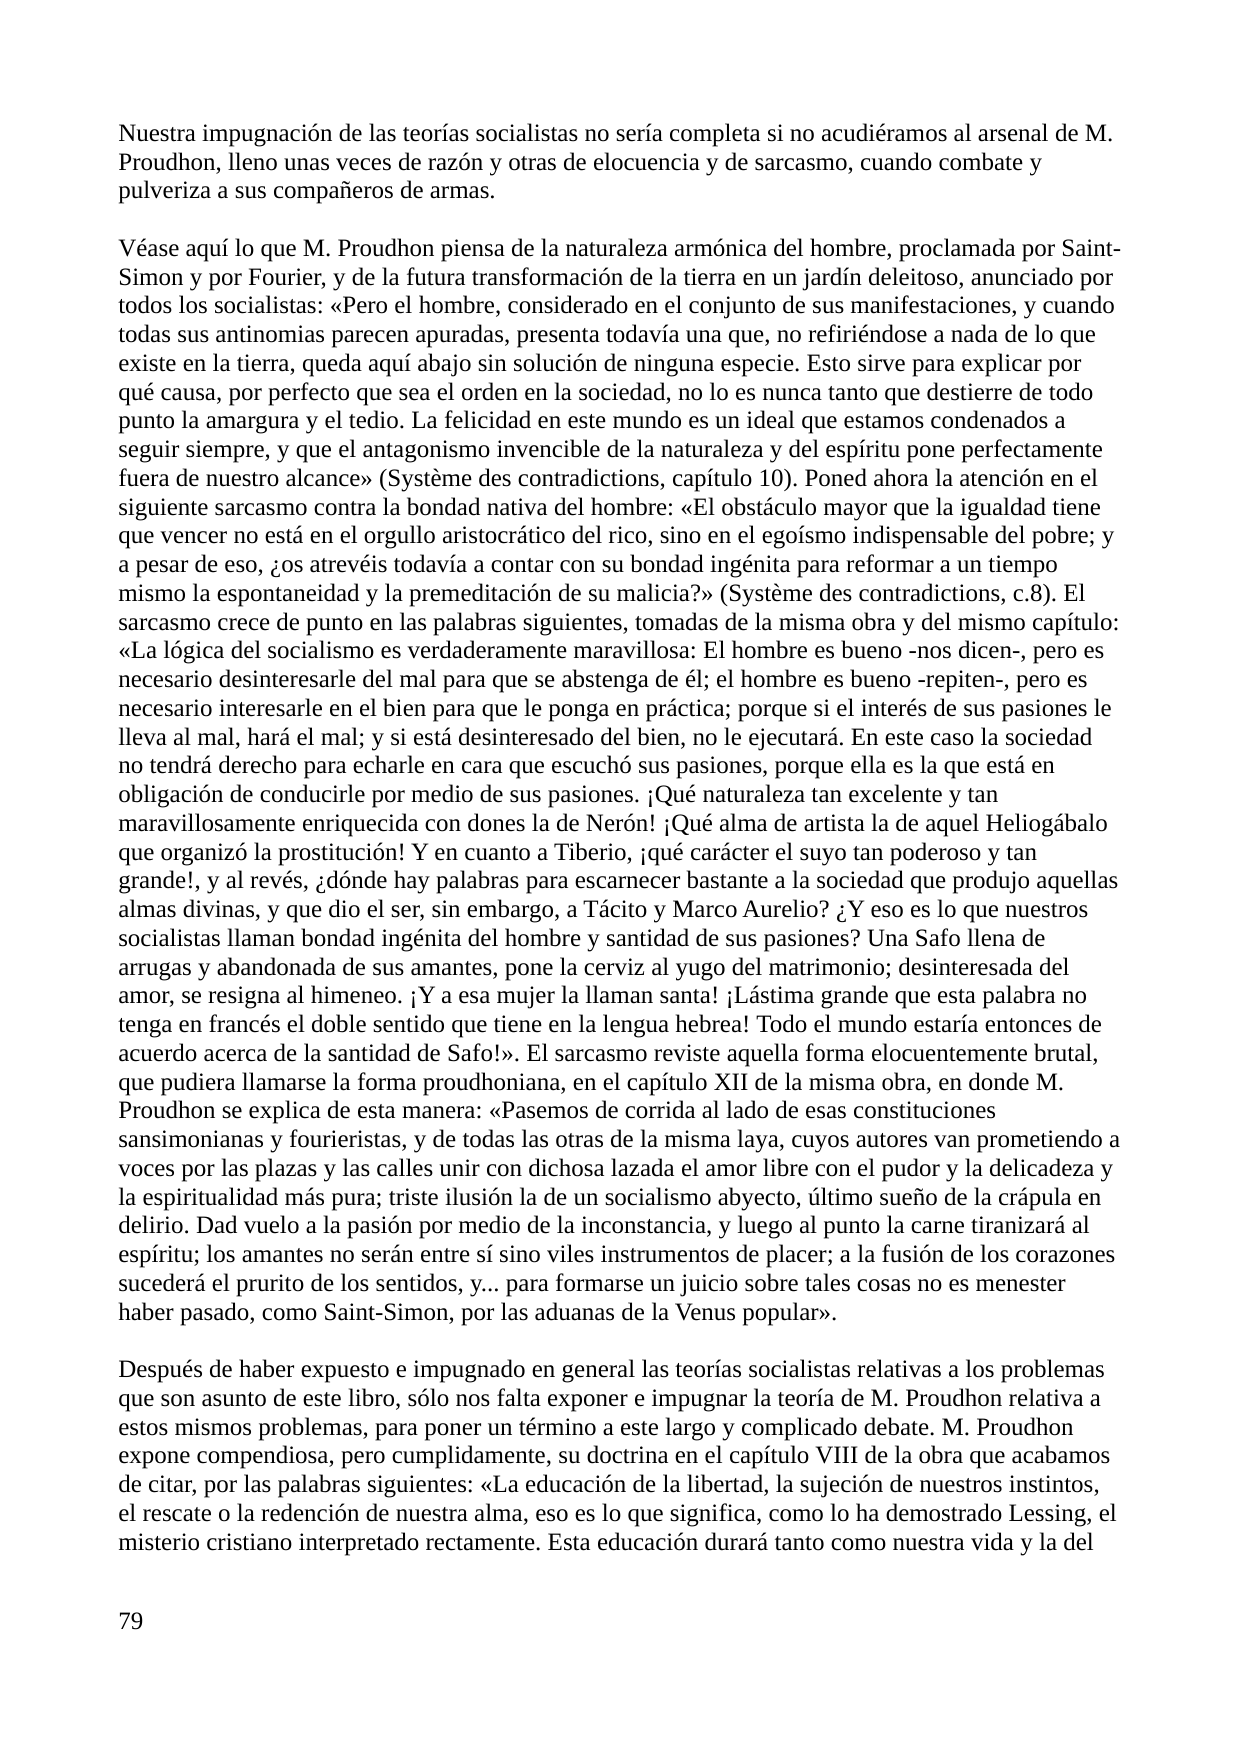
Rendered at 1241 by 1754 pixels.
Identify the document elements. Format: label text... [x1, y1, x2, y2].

text Después de haber expuesto e impugnado en general las teorías socialistas relativas a los problemas que son asunto de este libro, sólo nos falta exponer e impugnar la teoría de M. Proudhon relativa a estos mismos problemas, para poner un término a este largo y complicado debate. M. Proudhon expone compendiosa, pero cumplidamente, su doctrina en el capítulo VIII de la obra que acabamos de citar, por las palabras siguientes: «La educación de la libertad, la sujeción de nuestros instintos, el rescate o la redención de nuestra alma, eso es lo que significa, como lo ha demostrado Lessing, el misterio cristiano interpretado rectamente. Esta educación durará tanto como nuestra vida y la del [118, 1354, 1122, 1556]
text Nuestra impugnación de las teorías socialistas no sería completa si no acudiéramos al arsenal de M. Proudhon, lleno unas veces de razón y otras de elocuencia y de sarcasmo, cuando combate y pulveriza a sus compañeros de armas. [118, 118, 1122, 204]
text Véase aquí lo que M. Proudhon piensa de la naturaleza armónica del hombre, proclamada por Saint-Simon y por Fourier, y de la futura transformación de la tierra en un jardín deleitoso, anunciado por todos los socialistas: «Pero el hombre, considerado en el conjunto de sus manifestaciones, y cuando todas sus antinomias parecen apuradas, presenta todavía una que, no refiriéndose a nada de lo que existe en la tierra, queda aquí abajo sin solución de ninguna especie. Esto sirve para explicar por qué causa, por perfecto que sea el orden en la sociedad, no lo es nunca tanto que destierre de todo punto la amargura y el tedio. La felicidad en este mundo es un ideal que estamos condenados a seguir siempre, y que el antagonismo invencible de la naturaleza y del espíritu pone perfectamente fuera de nuestro alcance» (Système des contradictions, capítulo 10). Poned ahora la atención en el siguiente sarcasmo contra la bondad nativa del hombre: «El obstáculo mayor que la igualdad tiene que vencer no está en el orgullo aristocrático del rico, sino en el egoísmo indispensable del pobre; y a pesar de eso, ¿os atrevéis todavía a contar con su bondad ingénita para reformar a un tiempo mismo la espontaneidad y la premeditación de su malicia?» (Système des contradictions, c.8). El sarcasmo crece de punto en las palabras siguientes, tomadas de la misma obra y del mismo capítulo: «La lógica del socialismo es verdaderamente maravillosa: El hombre es bueno -nos dicen-, pero es necesario desinteresarle del mal para que se abstenga de él; el hombre es bueno -repiten-, pero es necesario interesarle en el bien para que le ponga en práctica; porque si el interés de sus pasiones le lleva al mal, hará el mal; y si está desinteresado del bien, no le ejecutará. En este caso la sociedad no tendrá derecho para echarle en cara que escuchó sus pasiones, porque ella es la que está en obligación de conducirle por medio de sus pasiones. ¡Qué naturaleza tan excelente y tan maravillosamente enriquecida con dones la de Nerón! ¡Qué alma de artista la de aquel Heliogábalo que organizó la prostitución! Y en cuanto a Tiberio, ¡qué carácter el suyo tan poderoso y tan grande!, y al revés, ¿dónde hay palabras para escarnecer bastante a la sociedad que produjo aquellas almas divinas, y que dio el ser, sin embargo, a Tácito y Marco Aurelio? ¿Y eso es lo que nuestros socialistas llaman bondad ingénita del hombre y santidad de sus pasiones? Una Safo llena de arrugas y abandonada de sus amantes, pone la cerviz al yugo del matrimonio; desinteresada del amor, se resigna al himeneo. ¡Y a esa mujer la llaman santa! ¡Lástima grande que esta palabra no tenga en francés el doble sentido que tiene en la lengua hebrea! Todo el mundo estaría entonces de acuerdo acerca de la santidad de Safo!». El sarcasmo reviste aquella forma elocuentemente brutal, que pudiera llamarse la forma proudhoniana, en el capítulo XII de la misma obra, en donde M. Proudhon se explica de esta manera: «Pasemos de corrida al lado de esas constituciones sansimonianas y fourieristas, y de todas las otras de la misma laya, cuyos autores van prometiendo a voces por las plazas y las calles unir con dichosa lazada el amor libre con el pudor y la delicadeza y la espiritualidad más pura; triste ilusión la de un socialismo abyecto, último sueño de la crápula en delirio. Dad vuelo a la pasión por medio de la inconstancia, y luego al punto la carne tiranizará al espíritu; los amantes no serán entre sí sino viles instrumentos de placer; a la fusión de los corazones sucederá el prurito de los sentidos, y... para formarse un juicio sobre tales cosas no es menester haber pasado, como Saint-Simon, por las aduanas de la Venus popular». [118, 233, 1122, 1326]
